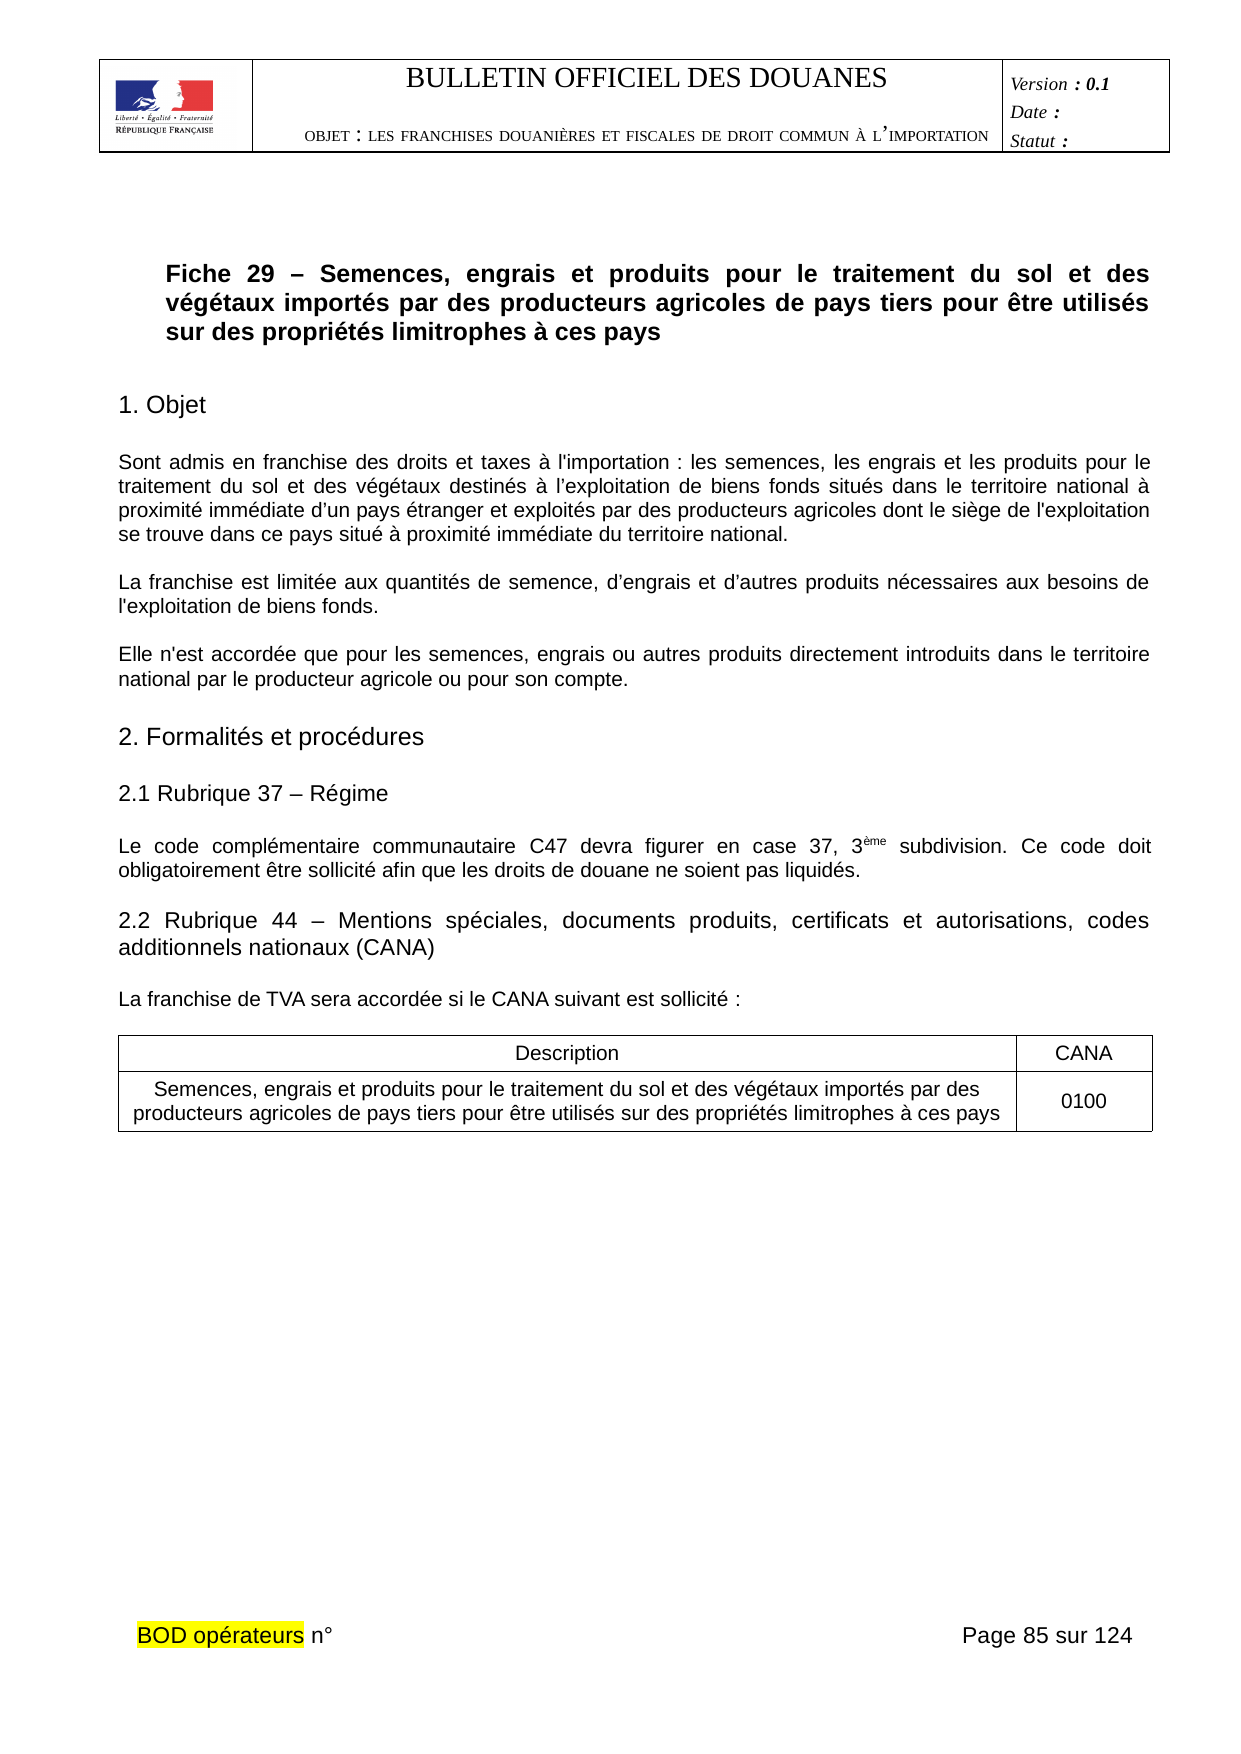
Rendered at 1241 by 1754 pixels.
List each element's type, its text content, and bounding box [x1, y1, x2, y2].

table_cell 0100 [1017, 1072, 1152, 1131]
table_cell Semences, engrais et produits pour le traitement du sol et des végétaux importés par des producteurs agricoles de pays tiers pour être utilisés sur des propriétés limitrophes à ces pays [119, 1072, 1016, 1131]
text Elle n'est accordée que pour les semences, engrais ou autres produits directement introduits dans le territoire national par le producteur agricole ou pour son compte. [118, 642, 1152, 691]
picture [93, 66, 238, 156]
subtitle Fiche 29 – Semences, engrais et produits pour le traitement du sol et des végétaux importés par des producteurs agricoles de pays tiers pour être utilisés sur des propriétés limitrophes à ces pays [106, 259, 1152, 346]
text La franchise est limitée aux quantités de semence, d’engrais et d’autres produits nécessaires aux besoins de l'exploitation de biens fonds. [118, 570, 1152, 618]
table_header Description [119, 1036, 1016, 1071]
text 2. Formalités et procédures [118, 722, 1152, 751]
text Sont admis en franchise des droits et taxes à l'importation : les semences, les engrais et les produits pour le traitement du sol et des végétaux destinés à l’exploitation de biens fonds situés dans le territoire national à proximité immédiate d’un pays étranger et exploités par des producteurs agricoles dont le siège de l'exploitation se trouve dans ce pays situé à proximité immédiate du territoire national. [118, 450, 1152, 546]
list Le code complémentaire communautaire C47 devra figurer en case 37, 3ème subdivision. Ce code doit obligatoirement être sollicité afin que les droits de douane ne soient pas liquidés. [118, 834, 1152, 882]
list 2.1 Rubrique 37 – Régime [118, 780, 1089, 807]
list La franchise de TVA sera accordée si le CANA suivant est sollicité : [118, 987, 1152, 1011]
list 2.2 Rubrique 44 – Mentions spéciales, documents produits, certificats et autorisations, codes additionnels nationaux (CANA) [118, 906, 1152, 960]
text 1. Objet [118, 390, 1152, 419]
picture [100, 66, 238, 151]
table_header CANA [1017, 1036, 1152, 1071]
